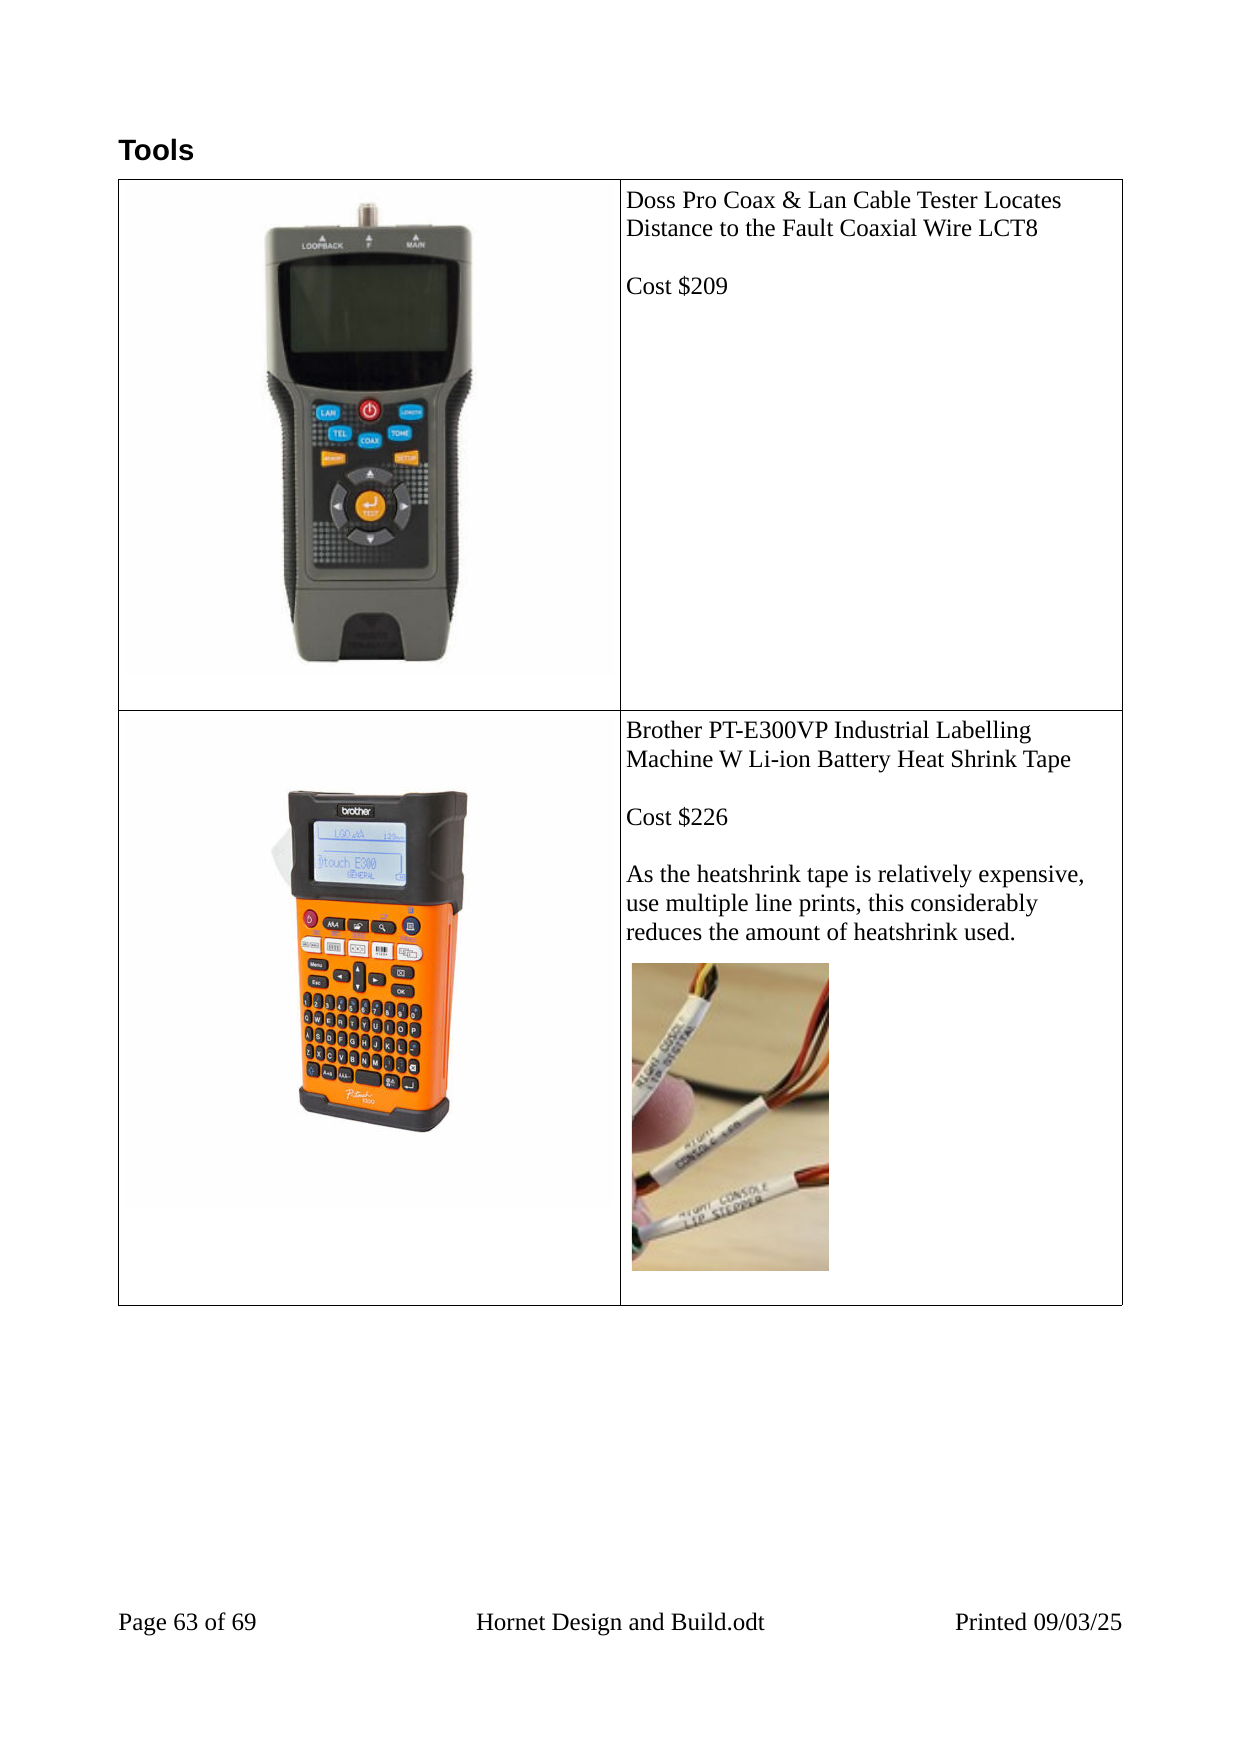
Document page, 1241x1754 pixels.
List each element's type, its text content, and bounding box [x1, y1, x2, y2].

picture [631, 963, 829, 1271]
subtitle Tools [118, 133, 1122, 166]
table_cell [119, 711, 620, 1305]
picture [123, 715, 615, 1207]
picture [123, 184, 615, 676]
table_header [119, 180, 620, 710]
table_cell Brother PT-E300VP Industrial Labelling Machine W Li-ion Battery Heat Shrink Tape Cost $226 As the heatshrink tape is relatively expensive, use multiple line prints, this considerably reduces the amount of heatshrink used. [621, 711, 1122, 1305]
table_header Doss Pro Coax & Lan Cable Tester Locates Distance to the Fault Coaxial Wire LCT8 Cost $209 [621, 180, 1122, 710]
